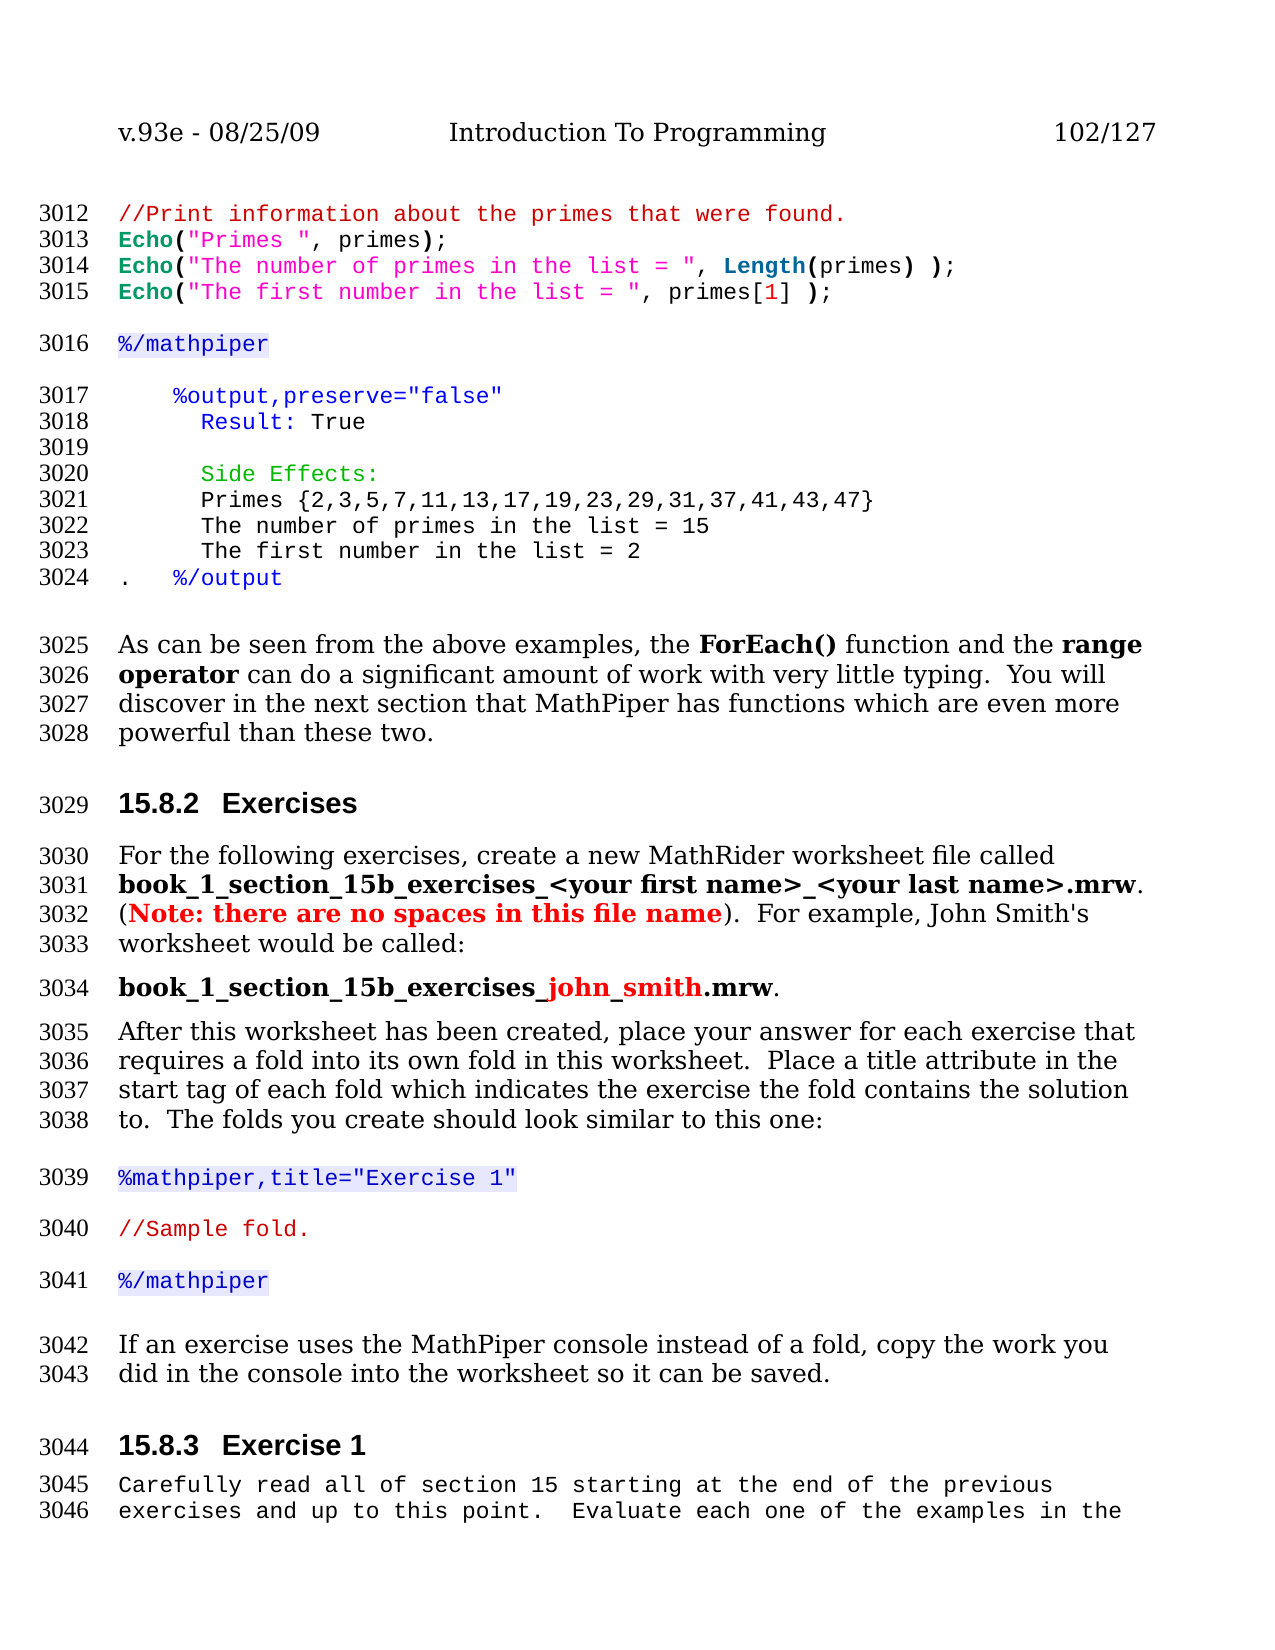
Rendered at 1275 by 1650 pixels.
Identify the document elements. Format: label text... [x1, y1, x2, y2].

text %output,preserve="false" [118, 384, 1157, 410]
text //Print information about the primes that were found. [118, 203, 1157, 229]
text Primes {2,3,5,7,11,13,17,19,23,29,31,37,41,43,47} [118, 488, 1157, 514]
text Side Effects: [118, 462, 1157, 488]
text book_1_section_15b_exercises_john_smith.mrw. [118, 973, 1157, 1002]
text For the following exercises, create a new MathRider worksheet file called book_1_section_15b_exercises_<your first name>_<your last name>.mrw. (Note: there are no spaces in this file name). For example, John Smith's worksheet would be called: [118, 841, 1157, 958]
text After this worksheet has been created, place your answer for each exercise that requires a fold into its own fold in this worksheet. Place a title attribute in the start tag of each fold which indicates the exercise the fold contains the solution to. The folds you create should look similar to this one: [118, 1017, 1157, 1134]
text The number of primes in the list = 15 [118, 514, 1157, 540]
text %/mathpiper [118, 332, 1157, 358]
text . %/output [118, 566, 1157, 592]
text Echo("Primes ", primes); [118, 229, 1157, 254]
text Carefully read all of section 15 starting at the end of the previous exercises and up to this point. Evaluate each one of the examples in the [118, 1473, 1157, 1525]
text As can be seen from the above examples, the ForEach() function and the range operator can do a significant amount of work with very little typing. You will discover in the next section that MathPiper has functions which are even more powerful than these two. [118, 630, 1157, 747]
subtitle Exercises [118, 786, 1157, 820]
text %/mathpiper [118, 1270, 1157, 1296]
text The first number in the list = 2 [118, 540, 1157, 566]
text Result: True [118, 410, 1157, 436]
text If an exercise uses the MathPiper console instead of a fold, copy the work you did in the console into the worksheet so it can be saved. [118, 1331, 1157, 1389]
text Echo("The first number in the list = ", primes[1] ); [118, 281, 1157, 306]
text %mathpiper,title="Exercise 1" [118, 1166, 1157, 1192]
text Echo("The number of primes in the list = ", Length(primes) ); [118, 254, 1157, 281]
text //Sample fold. [118, 1218, 1157, 1244]
subtitle Exercise 1 [118, 1428, 1157, 1461]
